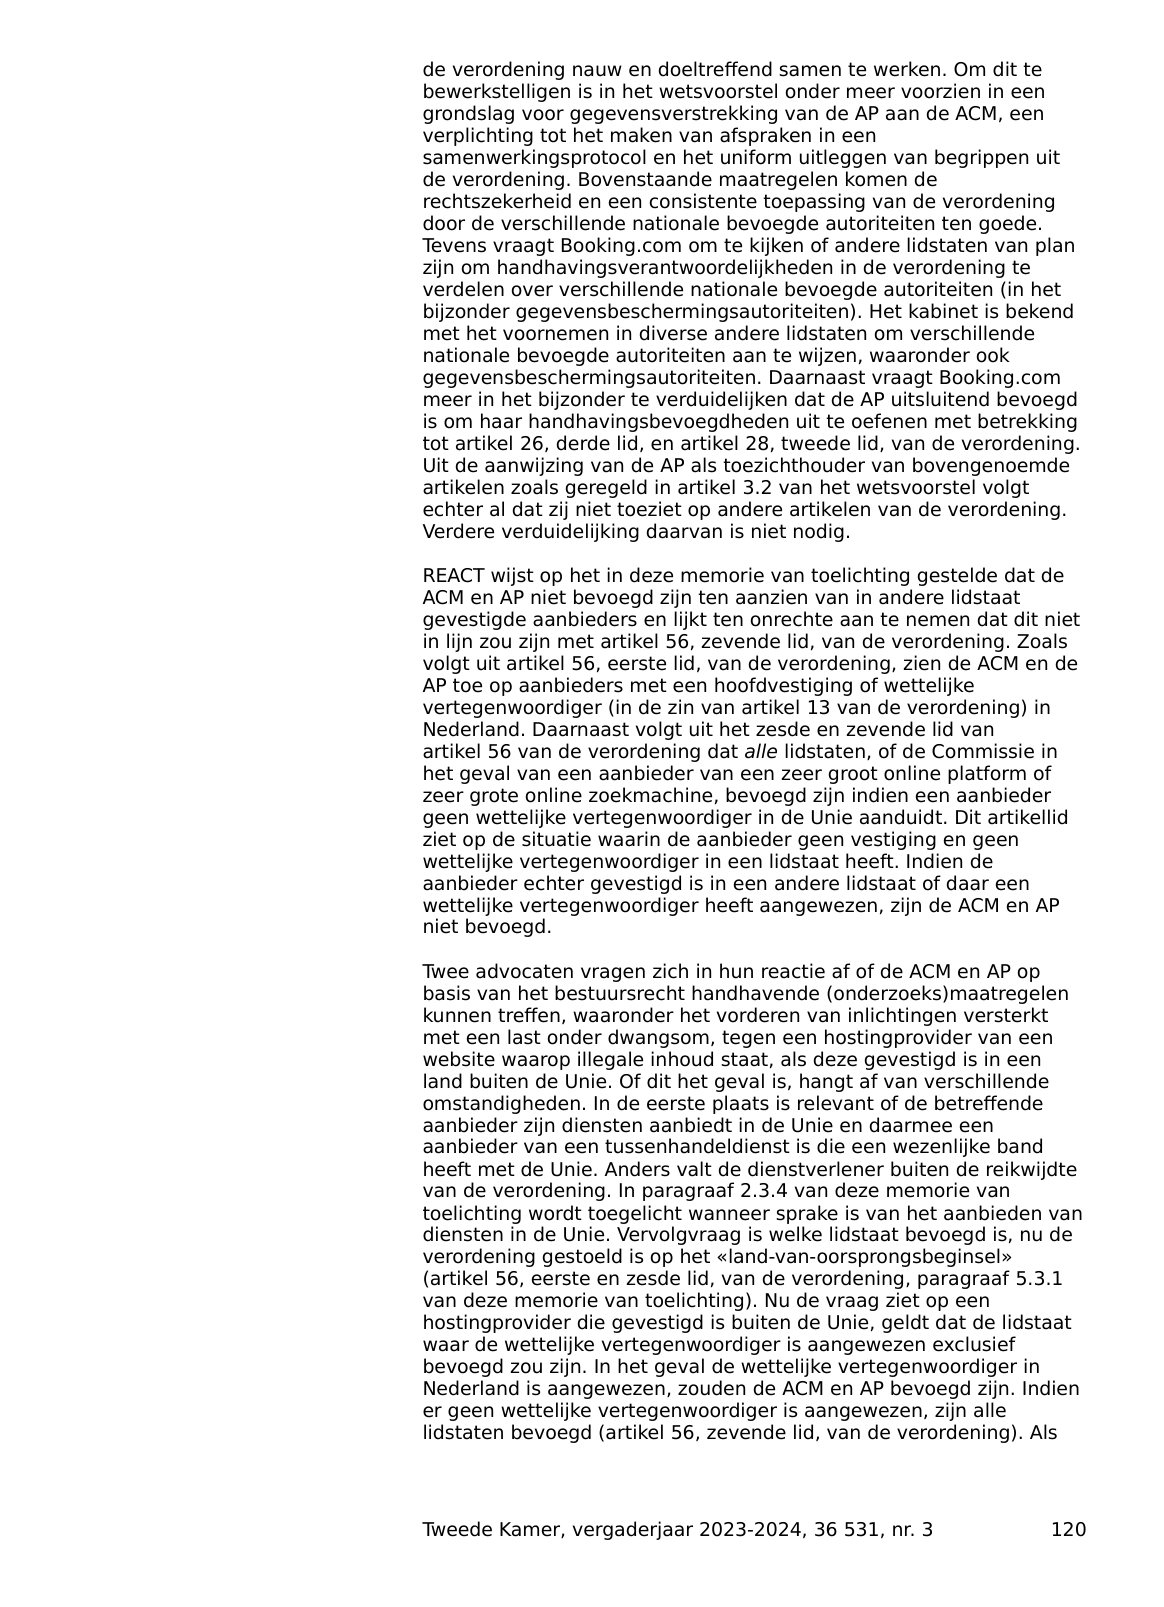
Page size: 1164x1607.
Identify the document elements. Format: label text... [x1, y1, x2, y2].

text REACT wijst op het in deze memorie van toelichting gestelde dat de ACM en AP niet bevoegd zijn ten aanzien van in andere lidstaat gevestigde aanbieders en lijkt ten onrechte aan te nemen dat dit niet in lijn zou zijn met artikel 56, zevende lid, van de verordening. Zoals volgt uit artikel 56, eerste lid, van de verordening, zien de ACM en de AP toe op aanbieders met een hoofdvestiging of wettelijke vertegenwoordiger (in de zin van artikel 13 van de verordening) in Nederland. Daarnaast volgt uit het zesde en zevende lid van artikel 56 van de verordening dat alle lidstaten, of de Commissie in het geval van een aanbieder van een zeer groot online platform of zeer grote online zoekmachine, bevoegd zijn indien een aanbieder geen wettelijke vertegenwoordiger in de Unie aanduidt. Dit artikellid ziet op de situatie waarin de aanbieder geen vestiging en geen wettelijke vertegenwoordiger in een lidstaat heeft. Indien de aanbieder echter gevestigd is in een andere lidstaat of daar een wettelijke vertegenwoordiger heeft aangewezen, zijn de ACM en AP niet bevoegd. [422, 565, 1087, 938]
text Twee advocaten vragen zich in hun reactie af of de ACM en AP op basis van het bestuursrecht handhavende (onderzoeks)maatregelen kunnen treffen, waaronder het vorderen van inlichtingen versterkt met een last onder dwangsom, tegen een hostingprovider van een website waarop illegale inhoud staat, als deze gevestigd is in een land buiten de Unie. Of dit het geval is, hangt af van verschillende omstandigheden. In de eerste plaats is relevant of de betreffende aanbieder zijn diensten aanbiedt in de Unie en daarmee een aanbieder van een tussenhandeldienst is die een wezenlijke band heeft met de Unie. Anders valt de dienstverlener buiten de reikwijdte van de verordening. In paragraaf 2.3.4 van deze memorie van toelichting wordt toegelicht wanneer sprake is van het aanbieden van diensten in de Unie. Vervolgvraag is welke lidstaat bevoegd is, nu de verordening gestoeld is op het «land-van-oorsprongsbeginsel» (artikel 56, eerste en zesde lid, van de verordening, paragraaf 5.3.1 van deze memorie van toelichting). Nu de vraag ziet op een hostingprovider die gevestigd is buiten de Unie, geldt dat de lidstaat waar de wettelijke vertegenwoordiger is aangewezen exclusief bevoegd zou zijn. In het geval de wettelijke vertegenwoordiger in Nederland is aangewezen, zouden de ACM en AP bevoegd zijn. Indien er geen wettelijke vertegenwoordiger is aangewezen, zijn alle lidstaten bevoegd (artikel 56, zevende lid, van de verordening). Als [422, 961, 1087, 1444]
text de verordening nauw en doeltreffend samen te werken. Om dit te bewerkstelligen is in het wetsvoorstel onder meer voorzien in een grondslag voor gegevensverstrekking van de AP aan de ACM, een verplichting tot het maken van afspraken in een samenwerkingsprotocol en het uniform uitleggen van begrippen uit de verordening. Bovenstaande maatregelen komen de rechtszekerheid en een consistente toepassing van de verordening door de verschillende nationale bevoegde autoriteiten ten goede. Tevens vraagt Booking.com om te kijken of andere lidstaten van plan zijn om handhavingsverantwoordelijkheden in de verordening te verdelen over verschillende nationale bevoegde autoriteiten (in het bijzonder gegevensbeschermingsautoriteiten). Het kabinet is bekend met het voornemen in diverse andere lidstaten om verschillende nationale bevoegde autoriteiten aan te wijzen, waaronder ook gegevensbeschermingsautoriteiten. Daarnaast vraagt Booking.com meer in het bijzonder te verduidelijken dat de AP uitsluitend bevoegd is om haar handhavingsbevoegdheden uit te oefenen met betrekking tot artikel 26, derde lid, en artikel 28, tweede lid, van de verordening. Uit de aanwijzing van de AP als toezichthouder van bovengenoemde artikelen zoals geregeld in artikel 3.2 van het wetsvoorstel volgt echter al dat zij niet toeziet op andere artikelen van de verordening. Verdere verduidelijking daarvan is niet nodig. [422, 59, 1087, 543]
